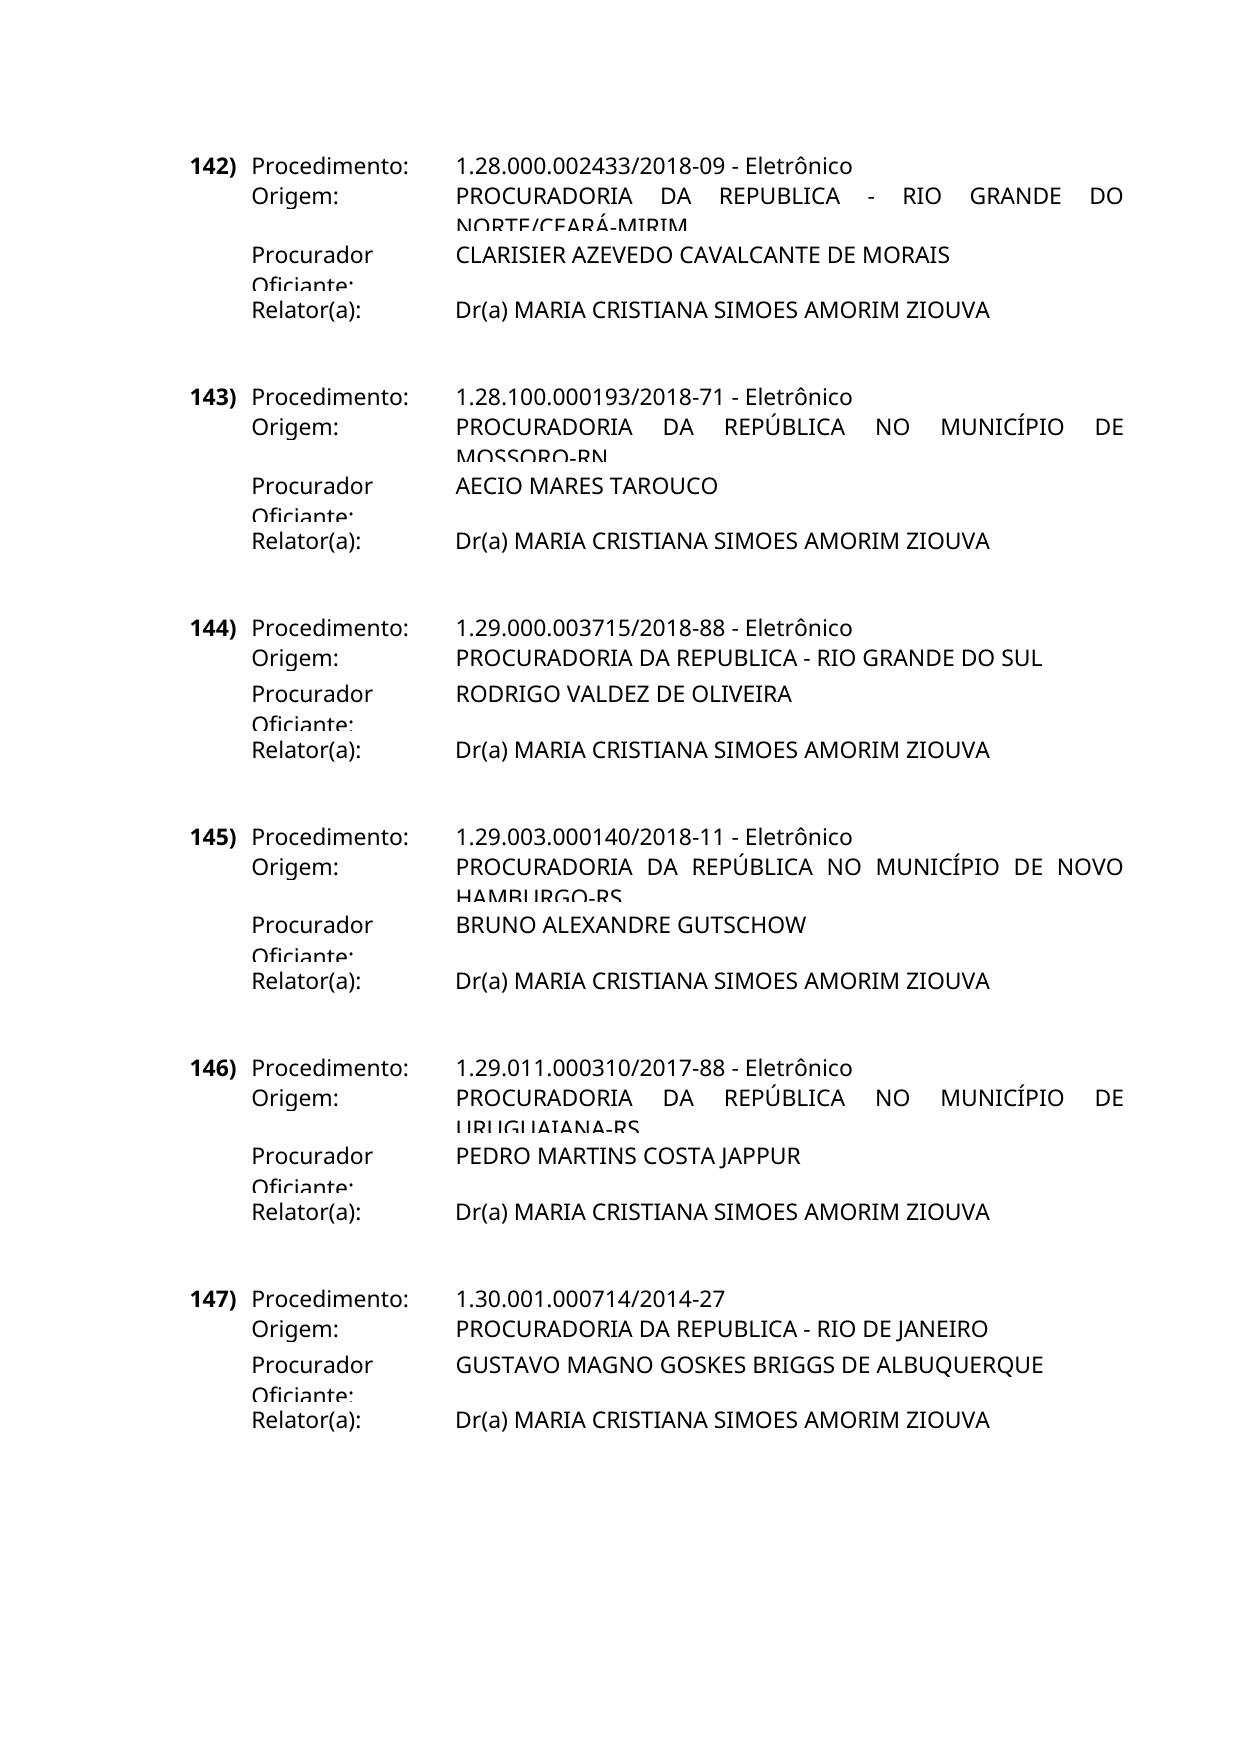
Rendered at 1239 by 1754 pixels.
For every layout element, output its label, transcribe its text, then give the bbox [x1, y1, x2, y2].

table_cell [189, 462, 251, 469]
table_cell [0, 902, 189, 909]
table_cell [189, 734, 251, 764]
table_cell [0, 209, 189, 231]
table_cell [251, 209, 455, 231]
table_cell [189, 1226, 251, 1283]
table_cell [0, 1341, 189, 1349]
table_cell [0, 462, 189, 469]
table_cell [0, 411, 189, 439]
table_cell [1125, 1110, 1239, 1133]
table_cell [455, 555, 1124, 612]
table_cell [0, 1283, 189, 1311]
table_cell [455, 902, 1124, 909]
table_cell PROCURADORIA DA REPÚBLICA NO MUNICÍPIO DE URUGUAIANA-RS [455, 1082, 1124, 1133]
table_cell [251, 995, 455, 1052]
table_cell [1125, 902, 1239, 909]
table_cell [0, 555, 189, 612]
table_cell Origem: [251, 411, 455, 439]
table_header Relator(a): [251, 734, 455, 762]
table_cell PROCURADORIA DA REPÚBLICA NO MUNICÍPIO DE NOVO HAMBURGO-RS [455, 851, 1124, 902]
table_cell [455, 324, 1124, 381]
table_cell [1125, 821, 1239, 849]
table_cell [0, 909, 189, 960]
table_cell [251, 1226, 455, 1283]
table_cell [189, 294, 251, 324]
table_header Dr(a) MARIA CRISTIANA SIMOES AMORIM ZIOUVA [455, 294, 1122, 323]
table_cell [189, 1133, 251, 1140]
table_cell Origem: [251, 851, 455, 879]
table_cell [1125, 734, 1239, 764]
table_cell Procedimento: [251, 150, 455, 178]
table_cell Procurador Oficiante: [251, 909, 455, 962]
table_cell [251, 525, 1124, 555]
table_cell [1125, 381, 1239, 409]
table_cell [189, 671, 251, 678]
table_cell [251, 1110, 455, 1133]
table_cell [1125, 1226, 1239, 1283]
table_cell [0, 1313, 189, 1341]
table_header [0, 0, 189, 150]
table_cell [189, 1082, 251, 1110]
table_cell [1125, 209, 1239, 231]
table_header Relator(a): [251, 1404, 455, 1433]
table_cell [189, 764, 251, 821]
table_cell [1125, 180, 1239, 208]
table_cell [0, 671, 189, 678]
table_cell [1125, 1140, 1239, 1191]
table_cell Procurador Oficiante: [251, 678, 455, 731]
table_cell [0, 1110, 189, 1133]
table_cell 145) [189, 821, 251, 849]
table_cell PROCURADORIA DA REPUBLICA - RIO GRANDE DO SUL [455, 642, 1124, 671]
table_cell Procurador Oficiante: [251, 239, 455, 291]
table_header [1125, 0, 1239, 150]
table_cell [189, 231, 251, 238]
table_cell [1125, 764, 1239, 821]
table_cell AECIO MARES TAROUCO [455, 470, 1124, 521]
table_cell [1125, 324, 1239, 381]
table_cell [455, 231, 1124, 238]
table_cell Procedimento: [251, 381, 455, 409]
table_cell 1.30.001.000714/2014-27 [455, 1283, 1124, 1311]
table_cell [0, 294, 189, 324]
table_cell [455, 1341, 1124, 1349]
table_cell [455, 764, 1124, 821]
table_cell [1125, 231, 1239, 238]
table_header Dr(a) MARIA CRISTIANA SIMOES AMORIM ZIOUVA [455, 965, 1122, 993]
table_cell [1125, 1283, 1239, 1311]
table_header Relator(a): [251, 525, 455, 554]
table_cell [0, 324, 189, 381]
table_cell [0, 734, 189, 764]
table_cell 146) [189, 1052, 251, 1080]
table_cell [251, 671, 455, 678]
table_cell [1125, 525, 1239, 555]
table_cell [251, 902, 455, 909]
table_cell 1.29.003.000140/2018-11 - Eletrônico [455, 821, 1124, 849]
table_cell Origem: [251, 1313, 455, 1341]
table_cell [1125, 1052, 1239, 1080]
table_cell [1125, 995, 1239, 1052]
table_cell 1.28.100.000193/2018-71 - Eletrônico [455, 381, 1124, 409]
table_cell [1125, 851, 1239, 879]
table_cell [0, 642, 189, 671]
table_cell [0, 231, 189, 238]
table_cell [189, 851, 251, 879]
table_cell [1125, 411, 1239, 439]
table_cell [1125, 612, 1239, 641]
table_cell [0, 440, 189, 462]
table_cell [189, 1341, 251, 1349]
table_cell [1125, 1349, 1239, 1400]
table_cell [0, 1196, 189, 1226]
table_cell [0, 612, 189, 641]
table_header [251, 0, 455, 150]
table_cell [189, 1110, 251, 1133]
table_cell [1125, 470, 1239, 521]
table_cell Procedimento: [251, 821, 455, 849]
table_cell [0, 381, 189, 409]
table_cell [189, 239, 251, 289]
table_cell [189, 678, 251, 729]
table_cell [1125, 462, 1239, 469]
table_cell [1125, 1133, 1239, 1140]
table_cell [251, 1341, 455, 1349]
table_cell [251, 231, 455, 238]
table_cell [251, 555, 455, 612]
table_cell [0, 1404, 189, 1434]
table_cell [1125, 1341, 1239, 1349]
table_cell [189, 1404, 251, 1434]
table_cell 147) [189, 1283, 251, 1311]
table_cell [189, 209, 251, 231]
table_cell [251, 324, 455, 381]
table_cell [455, 1133, 1124, 1140]
table_header Dr(a) MARIA CRISTIANA SIMOES AMORIM ZIOUVA [455, 734, 1122, 762]
table_cell [455, 995, 1124, 1052]
table_cell [1125, 879, 1239, 902]
table_cell [0, 879, 189, 902]
table_cell [1125, 150, 1239, 178]
table_cell [189, 525, 251, 555]
table_cell [0, 821, 189, 849]
table_cell Origem: [251, 642, 455, 671]
table_cell [251, 734, 1124, 764]
table_cell [251, 440, 455, 462]
table_cell Procurador Oficiante: [251, 470, 455, 522]
table_header Dr(a) MARIA CRISTIANA SIMOES AMORIM ZIOUVA [455, 1196, 1122, 1224]
table_header [455, 0, 1124, 150]
table_cell [1125, 678, 1239, 729]
table_cell [1125, 671, 1239, 678]
table_cell [189, 642, 251, 671]
table_cell 1.29.011.000310/2017-88 - Eletrônico [455, 1052, 1124, 1080]
table_header Dr(a) MARIA CRISTIANA SIMOES AMORIM ZIOUVA [455, 1404, 1122, 1433]
table_cell [189, 470, 251, 521]
table_cell [1125, 555, 1239, 612]
table_cell Procedimento: [251, 1052, 455, 1080]
table_cell [0, 525, 189, 555]
table_cell [1125, 1404, 1239, 1434]
table_cell 1.29.000.003715/2018-88 - Eletrônico [455, 612, 1124, 641]
table_cell Procurador Oficiante: [251, 1349, 455, 1401]
table_cell [0, 995, 189, 1052]
table_cell Procurador Oficiante: [251, 1140, 455, 1193]
table_cell RODRIGO VALDEZ DE OLIVEIRA [455, 678, 1124, 729]
table_cell Procedimento: [251, 1283, 455, 1311]
table_cell PEDRO MARTINS COSTA JAPPUR [455, 1140, 1124, 1191]
table_cell 142) [189, 150, 251, 178]
table_cell BRUNO ALEXANDRE GUTSCHOW [455, 909, 1124, 960]
table_cell [189, 902, 251, 909]
table_cell [189, 1196, 251, 1226]
table_cell [0, 1140, 189, 1191]
table_cell [189, 1349, 251, 1400]
table_cell [0, 239, 189, 289]
table_cell [1125, 1313, 1239, 1341]
table_cell PROCURADORIA DA REPUBLICA - RIO GRANDE DO NORTE/CEARÁ-MIRIM [455, 180, 1124, 231]
table_cell [189, 555, 251, 612]
table_cell [0, 965, 189, 995]
table_cell [0, 1226, 189, 1283]
table_cell [251, 462, 455, 469]
table_cell GUSTAVO MAGNO GOSKES BRIGGS DE ALBUQUERQUE [455, 1349, 1124, 1400]
table_cell [189, 324, 251, 381]
table_cell [455, 462, 1124, 469]
table_cell [189, 411, 251, 439]
table_cell PROCURADORIA DA REPÚBLICA NO MUNICÍPIO DE MOSSORO-RN [455, 411, 1124, 462]
table_cell [251, 879, 455, 902]
table_cell [0, 180, 189, 208]
table_header Relator(a): [251, 294, 455, 323]
table_cell [1125, 642, 1239, 671]
table_cell Origem: [251, 1082, 455, 1110]
table_cell [189, 995, 251, 1052]
table_cell PROCURADORIA DA REPUBLICA - RIO DE JANEIRO [455, 1313, 1124, 1341]
table_cell [1125, 239, 1239, 289]
table_cell 1.28.000.002433/2018-09 - Eletrônico [455, 150, 1124, 178]
table_cell [1125, 1196, 1239, 1226]
table_cell [0, 150, 189, 178]
table_header Relator(a): [251, 1196, 455, 1224]
table_header Dr(a) MARIA CRISTIANA SIMOES AMORIM ZIOUVA [455, 525, 1122, 554]
table_cell Procedimento: [251, 612, 455, 641]
table_cell [0, 470, 189, 521]
table_cell [0, 1082, 189, 1110]
table_cell [455, 671, 1124, 678]
table_cell [1125, 294, 1239, 324]
table_cell [189, 180, 251, 208]
table_cell [0, 851, 189, 879]
table_cell [189, 440, 251, 462]
table_cell [189, 879, 251, 902]
table_cell [0, 764, 189, 821]
table_header Relator(a): [251, 965, 455, 993]
table_cell [1125, 440, 1239, 462]
table_cell [189, 1140, 251, 1191]
table_cell 144) [189, 612, 251, 641]
table_cell [189, 1313, 251, 1341]
table_cell [0, 1133, 189, 1140]
table_cell [251, 294, 1124, 324]
table_cell [1125, 909, 1239, 960]
table_cell [251, 764, 455, 821]
table_cell [1125, 965, 1239, 995]
table_cell [1125, 1082, 1239, 1110]
table_cell [455, 1226, 1124, 1283]
table_cell [189, 965, 251, 995]
table_cell [251, 1133, 455, 1140]
table_cell CLARISIER AZEVEDO CAVALCANTE DE MORAIS [455, 239, 1124, 289]
table_cell [0, 1349, 189, 1400]
table_cell [189, 909, 251, 960]
table_cell [0, 678, 189, 729]
table_cell 143) [189, 381, 251, 409]
table_cell Origem: [251, 180, 455, 208]
table_cell [0, 1052, 189, 1080]
table_header [189, 0, 251, 150]
